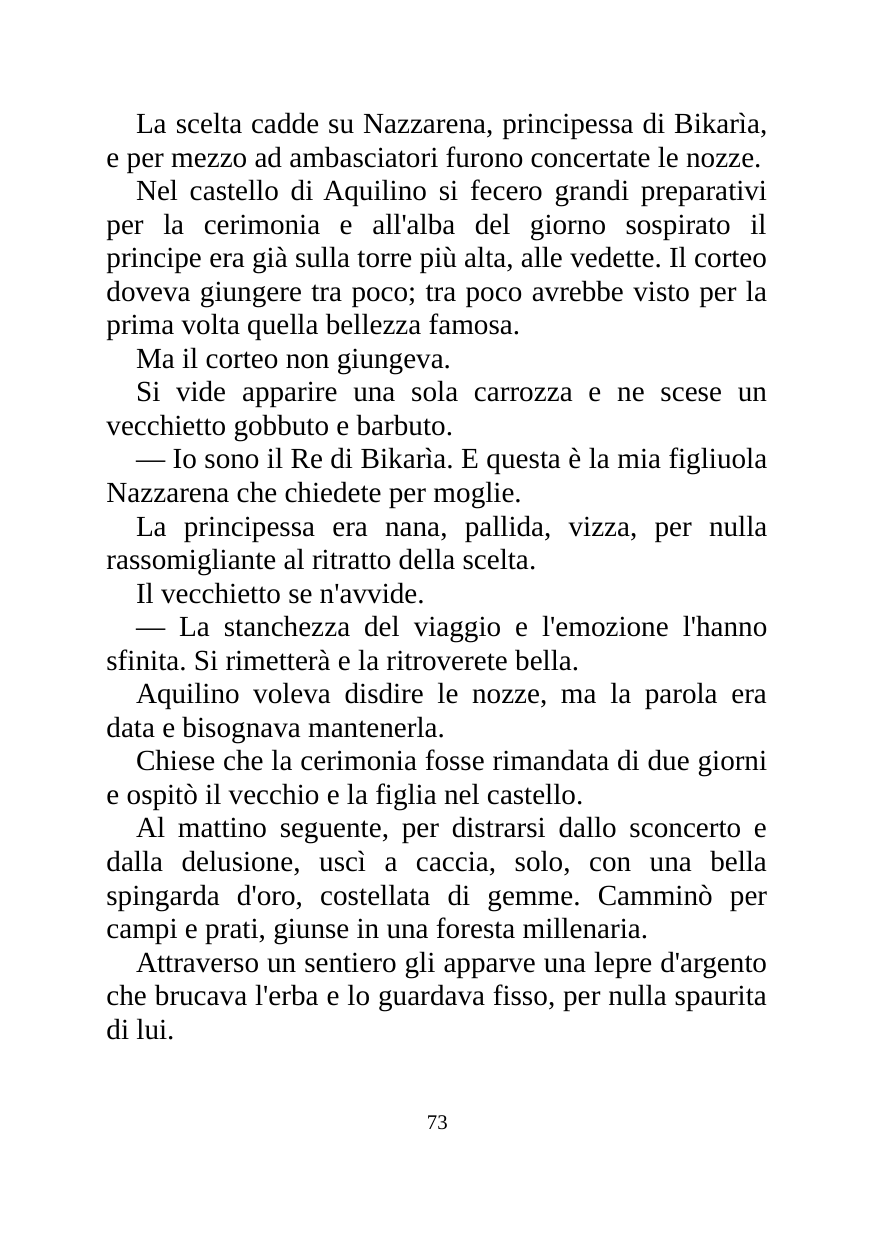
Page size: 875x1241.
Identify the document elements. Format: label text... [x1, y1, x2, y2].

text Attraverso un sentiero gli apparve una lepre d'argento che brucava l'erba e lo guardava fisso, per nulla spaurita di lui. [106, 945, 768, 1045]
text La scelta cadde su Nazzarena, principessa di Bikarìa, e per mezzo ad ambasciatori furono concertate le nozze. [106, 106, 768, 173]
text Il vecchietto se n'avvide. [106, 576, 768, 609]
text Al mattino seguente, per distrarsi dallo sconcerto e dalla delusione, uscì a caccia, solo, con una bella spingarda d'oro, costellata di gemme. Camminò per campi e prati, giunse in una foresta millenaria. [106, 811, 768, 945]
text — La stanchezza del viaggio e l'emozione l'hanno sfinita. Si rimetterà e la ritroverete bella. [106, 609, 768, 676]
text — Io sono il Re di Bikarìa. E questa è la mia figliuola Nazzarena che chiedete per moglie. [106, 442, 768, 509]
text Ma il corteo non giungeva. [106, 341, 768, 374]
text Nel castello di Aquilino si fecero grandi preparativi per la cerimonia e all'alba del giorno sospirato il principe era già sulla torre più alta, alle vedette. Il corteo doveva giungere tra poco; tra poco avrebbe visto per la prima volta quella bellezza famosa. [106, 173, 768, 341]
text Aquilino voleva disdire le nozze, ma la parola era data e bisognava mantenerla. [106, 676, 768, 743]
text Chiese che la cerimonia fosse rimandata di due giorni e ospitò il vecchio e la figlia nel castello. [106, 743, 768, 811]
text Si vide apparire una sola carrozza e ne scese un vecchietto gobbuto e barbuto. [106, 374, 768, 442]
text La principessa era nana, pallida, vizza, per nulla rassomigliante al ritratto della scelta. [106, 509, 768, 576]
